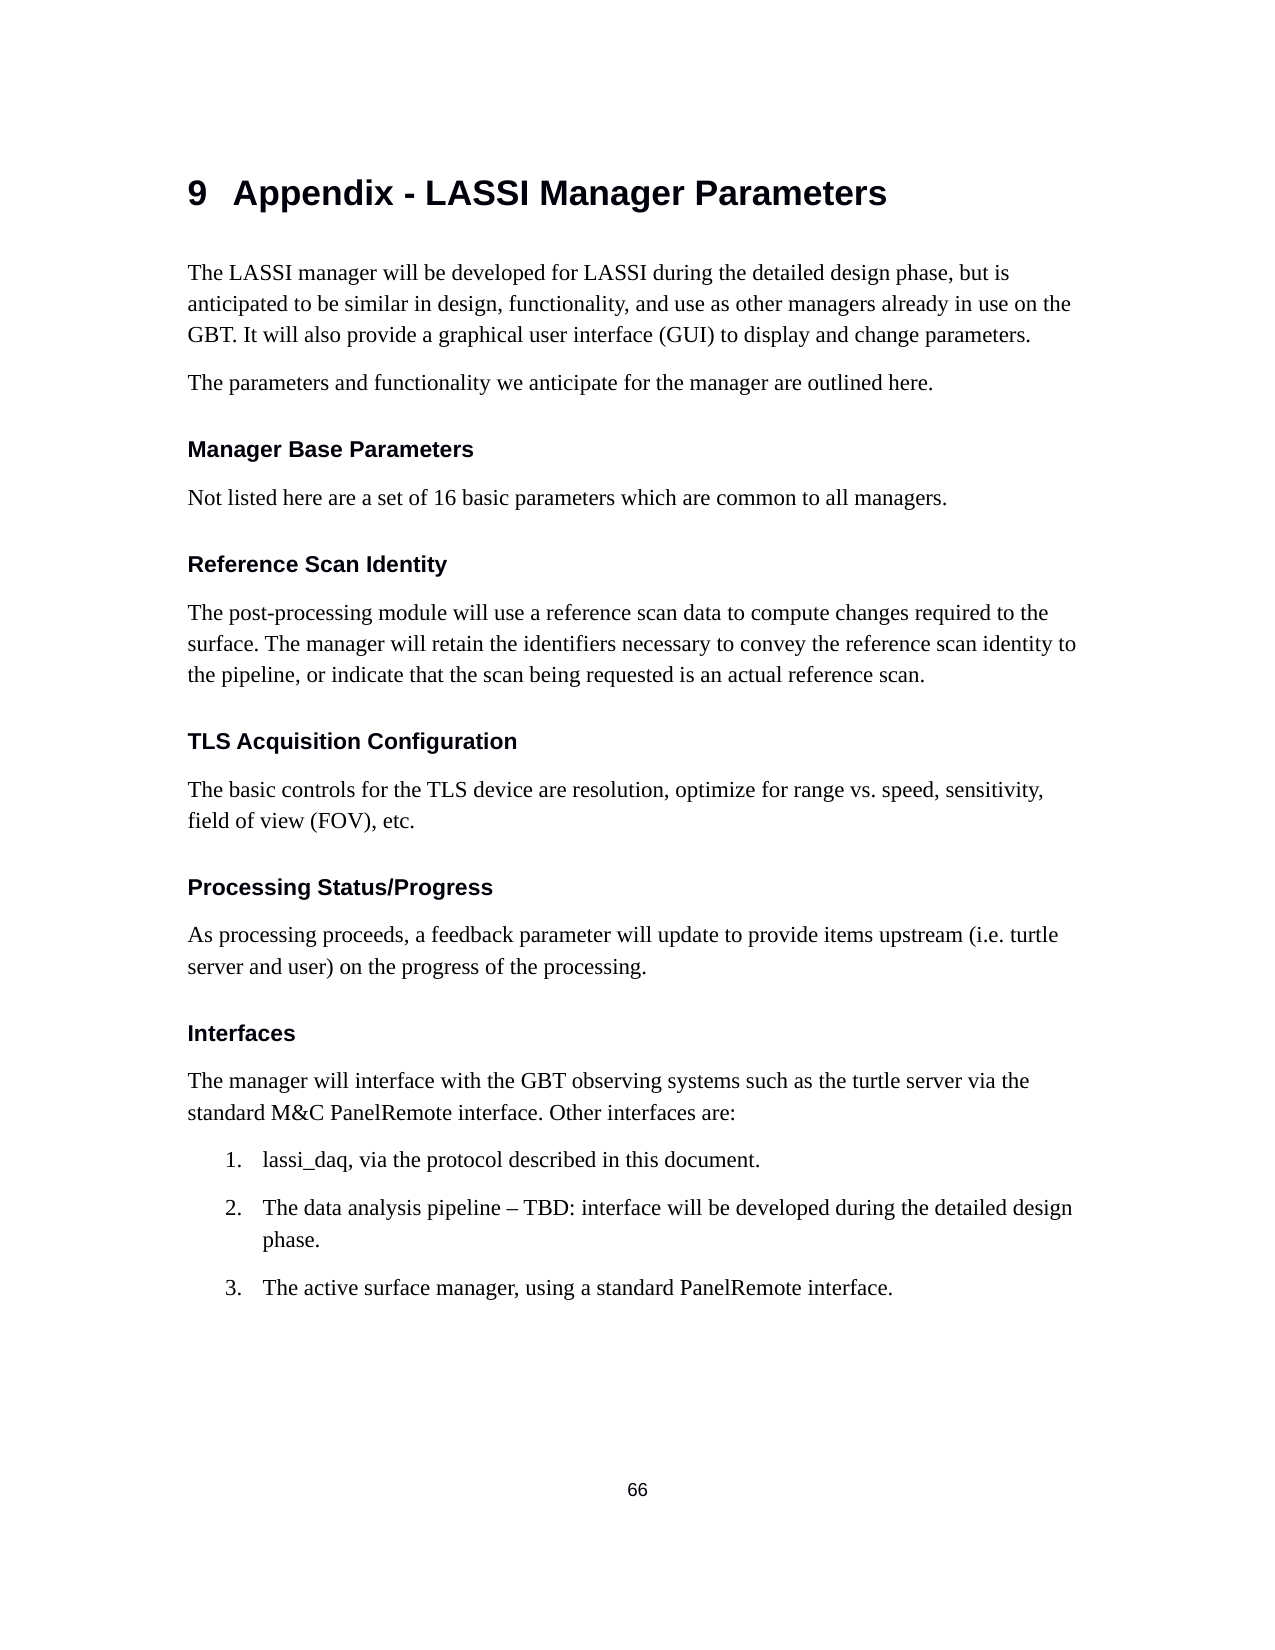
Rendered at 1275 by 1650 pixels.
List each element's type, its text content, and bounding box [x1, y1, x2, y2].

text The LASSI manager will be developed for LASSI during the detailed design phase, but is anticipated to be similar in design, functionality, and use as other managers already in use on the GBT. It will also provide a graphical user interface (GUI) to display and change parameters. [187, 254, 1087, 348]
list lassi_daq, via the protocol described in this document. [225, 1142, 1087, 1173]
text The basic controls for the TLS device are resolution, optimize for range vs. speed, sensitivity, field of view (FOV), etc. [187, 771, 1087, 833]
list The data analysis pipeline – TBD: interface will be developed during the detailed design phase. [225, 1189, 1087, 1252]
text Interfaces [187, 1010, 1087, 1046]
list The active surface manager, using a standard PanelRemote interface. [225, 1269, 1087, 1300]
text The parameters and functionality we anticipate for the manager are outlined here. [187, 364, 1087, 396]
text As processing proceeds, a feedback parameter will update to provide items upstream (i.e. turtle server and user) on the progress of the processing. [187, 917, 1087, 979]
subtitle Appendix - LASSI Manager Parameters [187, 156, 1087, 212]
text Processing Status/Progress [187, 864, 1087, 900]
text The manager will interface with the GBT observing systems such as the turtle server via the standard M&C PanelRemote interface. Other interfaces are: [187, 1062, 1087, 1125]
text The post-processing module will use a reference scan data to compute changes required to the surface. The manager will retain the identifiers necessary to convey the reference scan identity to the pipeline, or indicate that the scan being requested is an actual reference scan. [187, 594, 1087, 687]
text TLS Acquisition Configuration [187, 719, 1087, 754]
text Reference Scan Identity [187, 542, 1087, 577]
text Not listed here are a set of 16 basic parameters which are common to all managers. [187, 479, 1087, 510]
text Manager Base Parameters [187, 427, 1087, 462]
